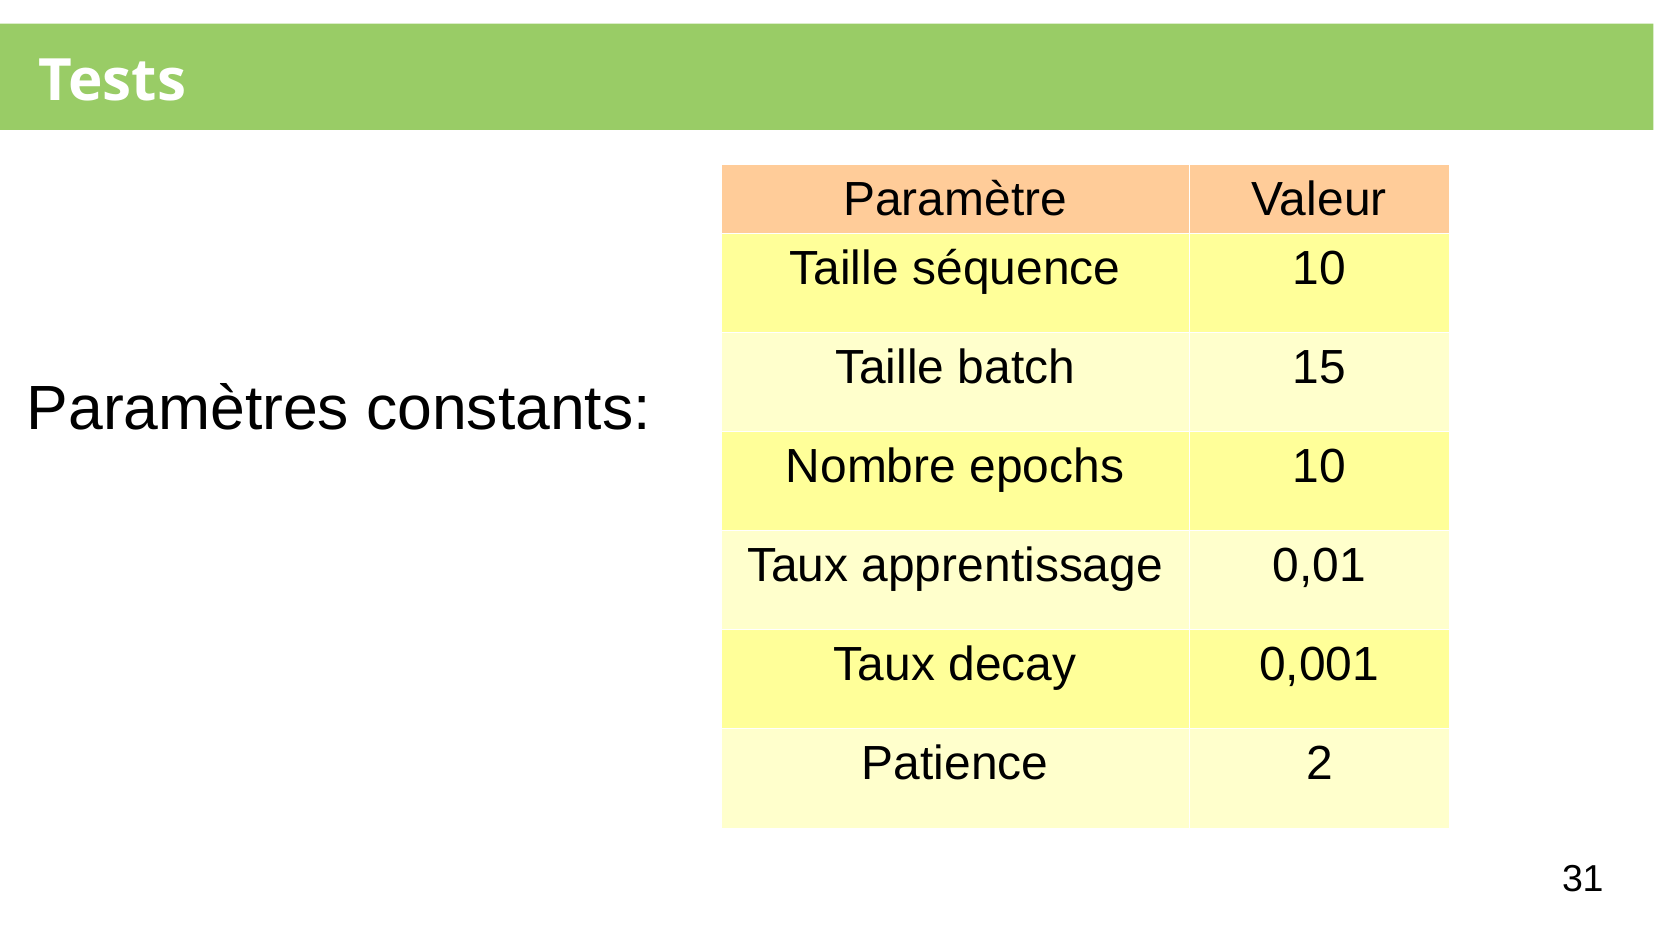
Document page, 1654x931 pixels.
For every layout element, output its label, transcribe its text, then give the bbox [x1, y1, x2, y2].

text_box Paramètres constants: [11, 366, 721, 465]
table_cell Taille batch [722, 333, 1189, 431]
table_cell 0,01 [1190, 531, 1449, 629]
text_box [1547, 850, 1654, 921]
table_cell Taux decay [722, 630, 1189, 728]
table_cell Taille séquence [722, 234, 1189, 332]
table_header Paramètre [722, 165, 1189, 233]
text_box [0, 23, 1654, 130]
table_cell Taux apprentissage [722, 531, 1189, 629]
table_cell Patience [722, 729, 1189, 828]
table_cell Nombre epochs [722, 432, 1189, 530]
table_cell 15 [1190, 333, 1449, 431]
table_header Valeur [1190, 165, 1449, 233]
table_cell 10 [1190, 432, 1449, 530]
table_cell 0,001 [1190, 630, 1449, 728]
table_cell 2 [1190, 729, 1449, 828]
table_cell 10 [1190, 234, 1449, 332]
title Tests [0, 35, 1312, 119]
